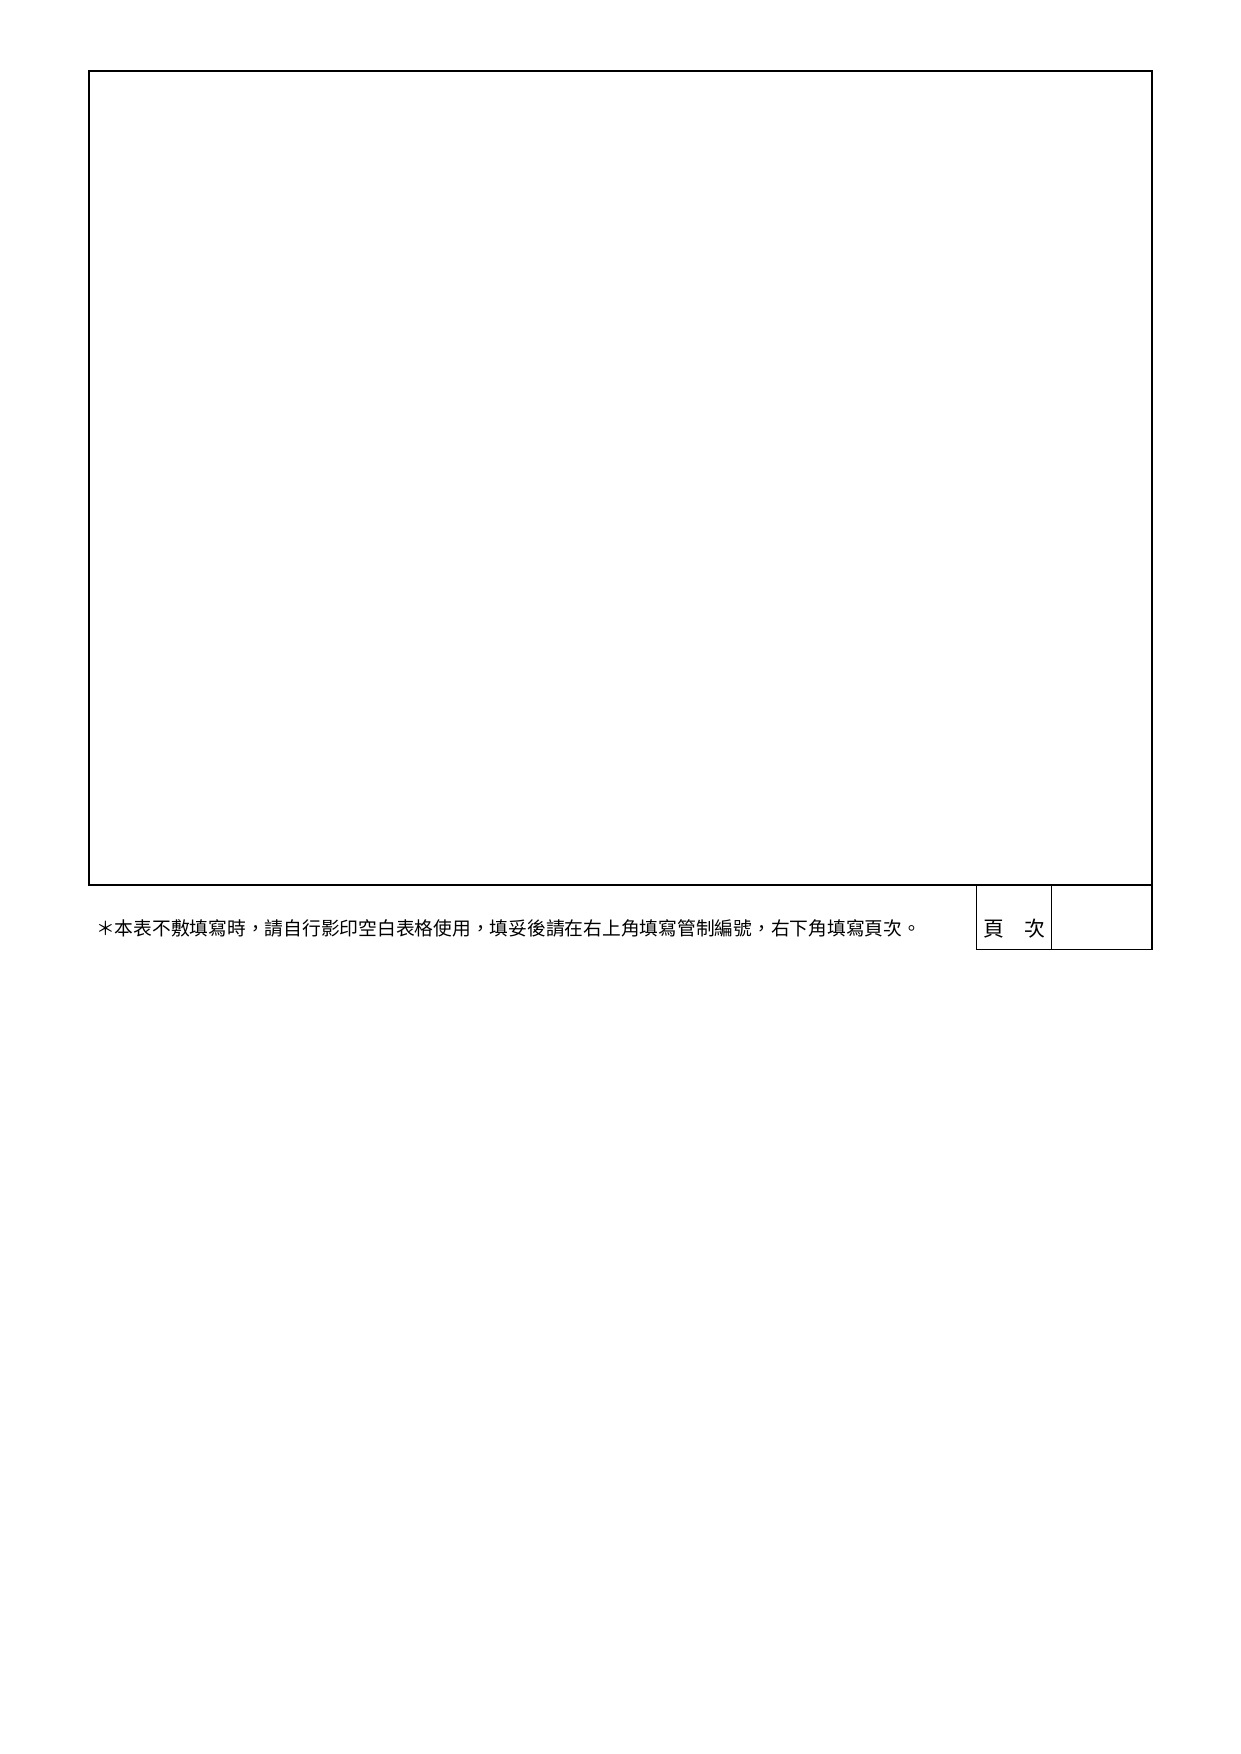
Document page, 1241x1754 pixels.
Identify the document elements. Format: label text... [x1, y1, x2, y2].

table_cell [1052, 886, 1151, 948]
table_cell [89, 886, 93, 948]
table_cell [90, 72, 1151, 884]
table_cell ＊本表不敷填寫時，請自行影印空白表格使用，填妥後請在右上角填寫管制編號，右下角填寫頁次。 [93, 886, 976, 948]
table_cell 頁 次 [977, 886, 1051, 948]
